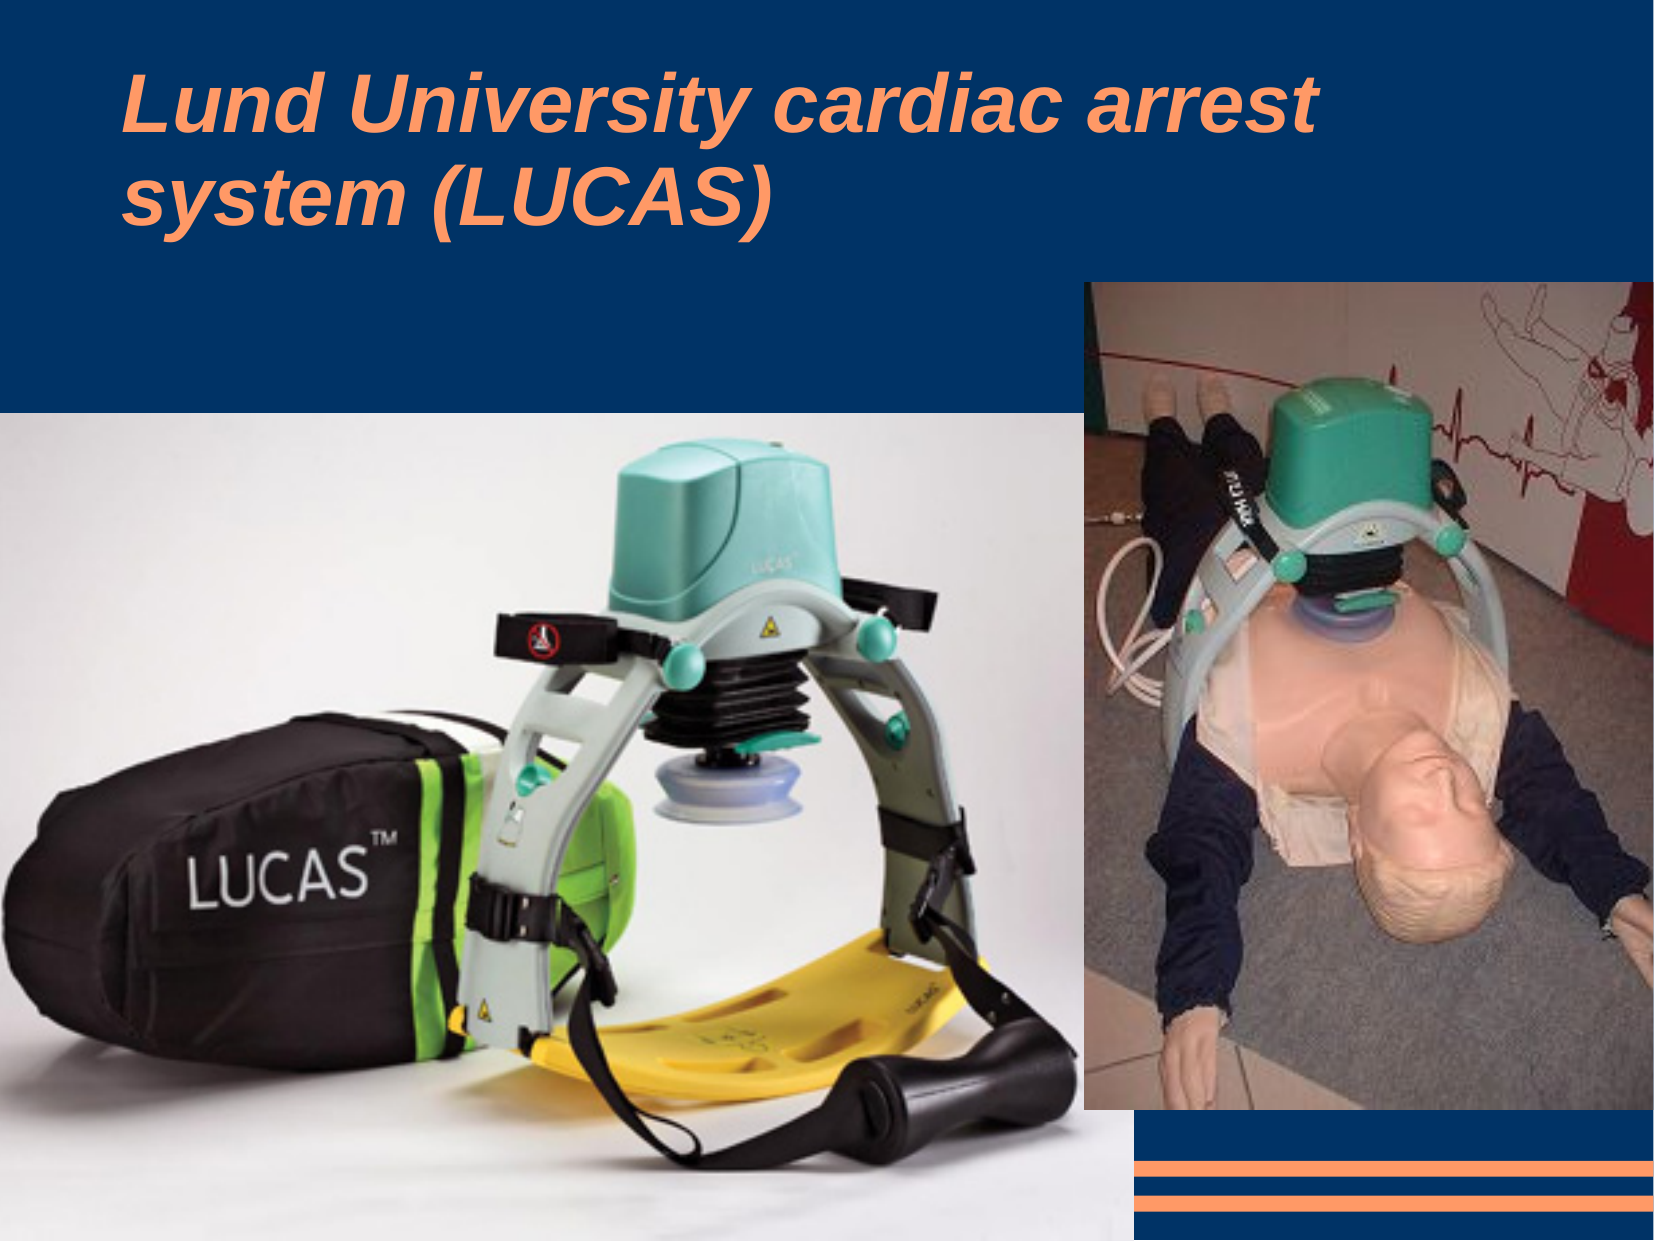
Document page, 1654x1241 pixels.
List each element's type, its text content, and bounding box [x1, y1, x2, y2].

picture [0, 282, 1654, 1241]
title Lund University cardiac arrest system (LUCAS) [121, 46, 1534, 254]
